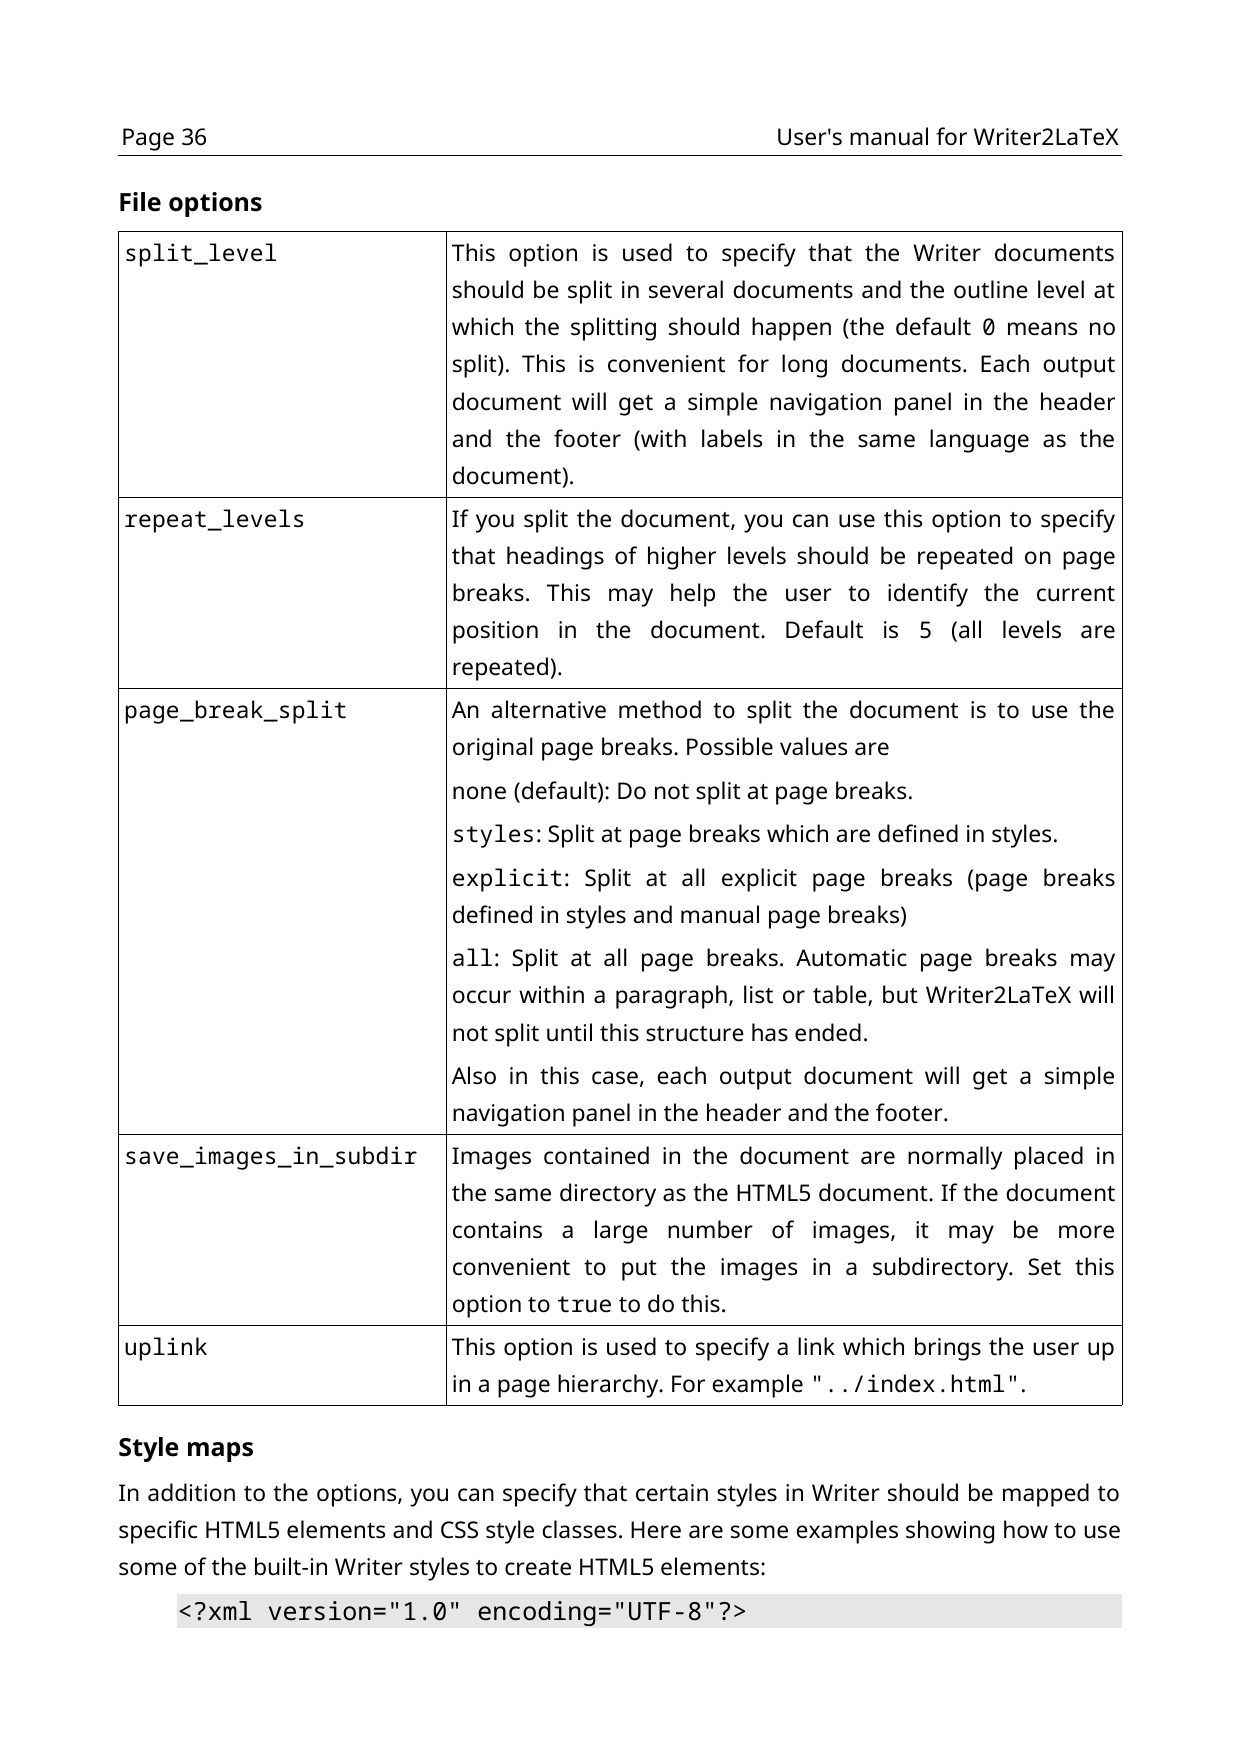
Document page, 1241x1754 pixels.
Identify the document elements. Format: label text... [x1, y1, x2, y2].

table_cell save_images_in_subdir [119, 1135, 446, 1325]
text <?xml version="1.0" encoding="UTF-8"?> [177, 1594, 1122, 1628]
table_header split_level [119, 232, 446, 497]
subtitle Style maps [118, 1430, 1122, 1464]
subtitle File options [118, 184, 1122, 218]
table_header This option is used to specify that the Writer documents should be split in several documents and the outline level at which the splitting should happen (the default 0 means no split). This is convenient for long documents. Each output document will get a simple navigation panel in the header and the footer (with labels in the same language as the document). [447, 232, 1122, 497]
table_cell uplink [119, 1326, 446, 1405]
table_cell If you split the document, you can use this option to specify that headings of higher levels should be repeated on page breaks. This may help the user to identify the current position in the document. Default is 5 (all levels are repeated). [447, 498, 1122, 688]
table_cell Images contained in the document are normally placed in the same directory as the HTML5 document. If the document contains a large number of images, it may be more convenient to put the images in a subdirectory. Set this option to true to do this. [447, 1135, 1122, 1325]
table_cell repeat_levels [119, 498, 446, 688]
table_cell page_break_split [119, 689, 446, 1134]
table_cell This option is used to specify a link which brings the user up in a page hierarchy. For example "../index.html". [447, 1326, 1122, 1405]
text In addition to the options, you can specify that certain styles in Writer should be mapped to specific HTML5 elements and CSS style classes. Here are some examples showing how to use some of the built-in Writer styles to create HTML5 elements: [118, 1477, 1122, 1582]
table_cell An alternative method to split the document is to use the original page breaks. Possible values are none (default): Do not split at page breaks. styles: Split at page breaks which are defined in styles. explicit: Split at all explicit page breaks (page breaks defined in styles and manual page breaks) all: Split at all page breaks. Automatic page breaks may occur within a paragraph, list or table, but Writer2LaTeX will not split until this structure has ended. Also in this case, each output document will get a simple navigation panel in the header and the footer. [447, 689, 1122, 1134]
